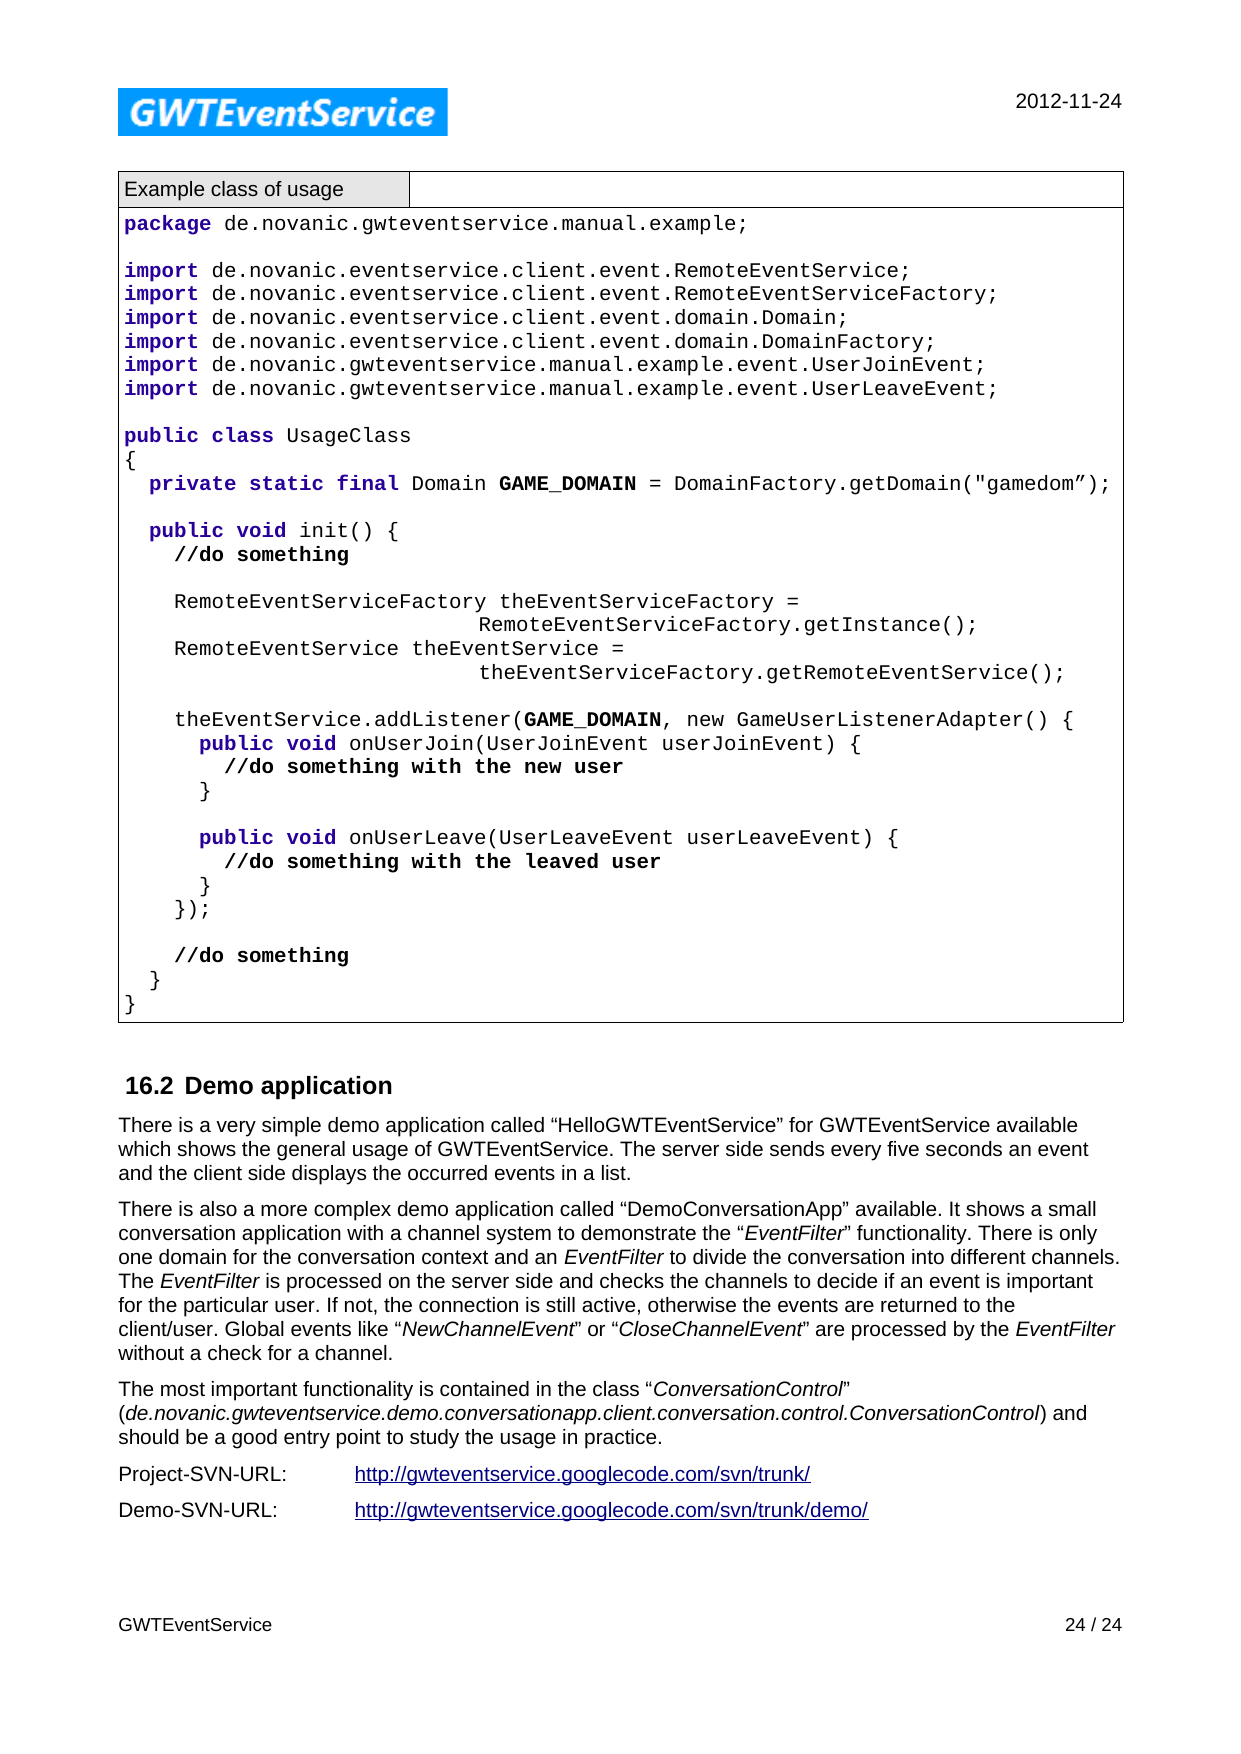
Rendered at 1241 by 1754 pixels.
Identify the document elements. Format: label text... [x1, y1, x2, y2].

table_header [410, 172, 1123, 207]
text There is also a more complex demo application called “DemoConversationApp” available. It shows a small conversation application with a channel system to demonstrate the “EventFilter” functionality. There is only one domain for the conversation context and an EventFilter to divide the conversation into different channels. The EventFilter is processed on the server side and checks the channels to decide if an event is important for the particular user. If not, the connection is still active, otherwise the events are returned to the client/user. Global events like “NewChannelEvent” or “CloseChannelEvent” are processed by the EventFilter without a check for a channel. [118, 1197, 1122, 1364]
text Demo-SVN-URL: http://gwteventservice.googlecode.com/svn/trunk/demo/ [118, 1498, 1122, 1522]
table_cell package de.novanic.gwteventservice.manual.example; import de.novanic.eventservice.client.event.RemoteEventService; import de.novanic.eventservice.client.event.RemoteEventServiceFactory; import de.novanic.eventservice.client.event.domain.Domain; import de.novanic.eventservice.client.event.domain.DomainFactory; import de.novanic.gwteventservice.manual.example.event.UserJoinEvent; import de.novanic.gwteventservice.manual.example.event.UserLeaveEvent; public class UsageClass { private static final Domain GAME_DOMAIN = DomainFactory.getDomain("gamedom”); public void init() { //do something RemoteEventServiceFactory theEventServiceFactory = RemoteEventServiceFactory.getInstance(); RemoteEventService theEventService = theEventServiceFactory.getRemoteEventService(); theEventService.addListener(GAME_DOMAIN, new GameUserListenerAdapter() { public void onUserJoin(UserJoinEvent userJoinEvent) { //do something with the new user } public void onUserLeave(UserLeaveEvent userLeaveEvent) { //do something with the leaved user } }); //do something } } [119, 208, 1123, 1022]
subtitle Demo application [118, 1071, 1122, 1100]
text The most important functionality is contained in the class “ConversationControl” (de.novanic.gwteventservice.demo.conversationapp.client.conversation.control.ConversationControl) and should be a good entry point to study the usage in practice. [118, 1377, 1122, 1449]
text There is a very simple demo application called “HelloGWTEventService” for GWTEventService available which shows the general usage of GWTEventService. The server side sends every five seconds an event and the client side displays the occurred events in a list. [118, 1112, 1122, 1184]
picture [118, 88, 448, 136]
text Project-SVN-URL: http://gwteventservice.googlecode.com/svn/trunk/ [118, 1461, 1122, 1485]
table_header Example class of usage [119, 172, 409, 207]
